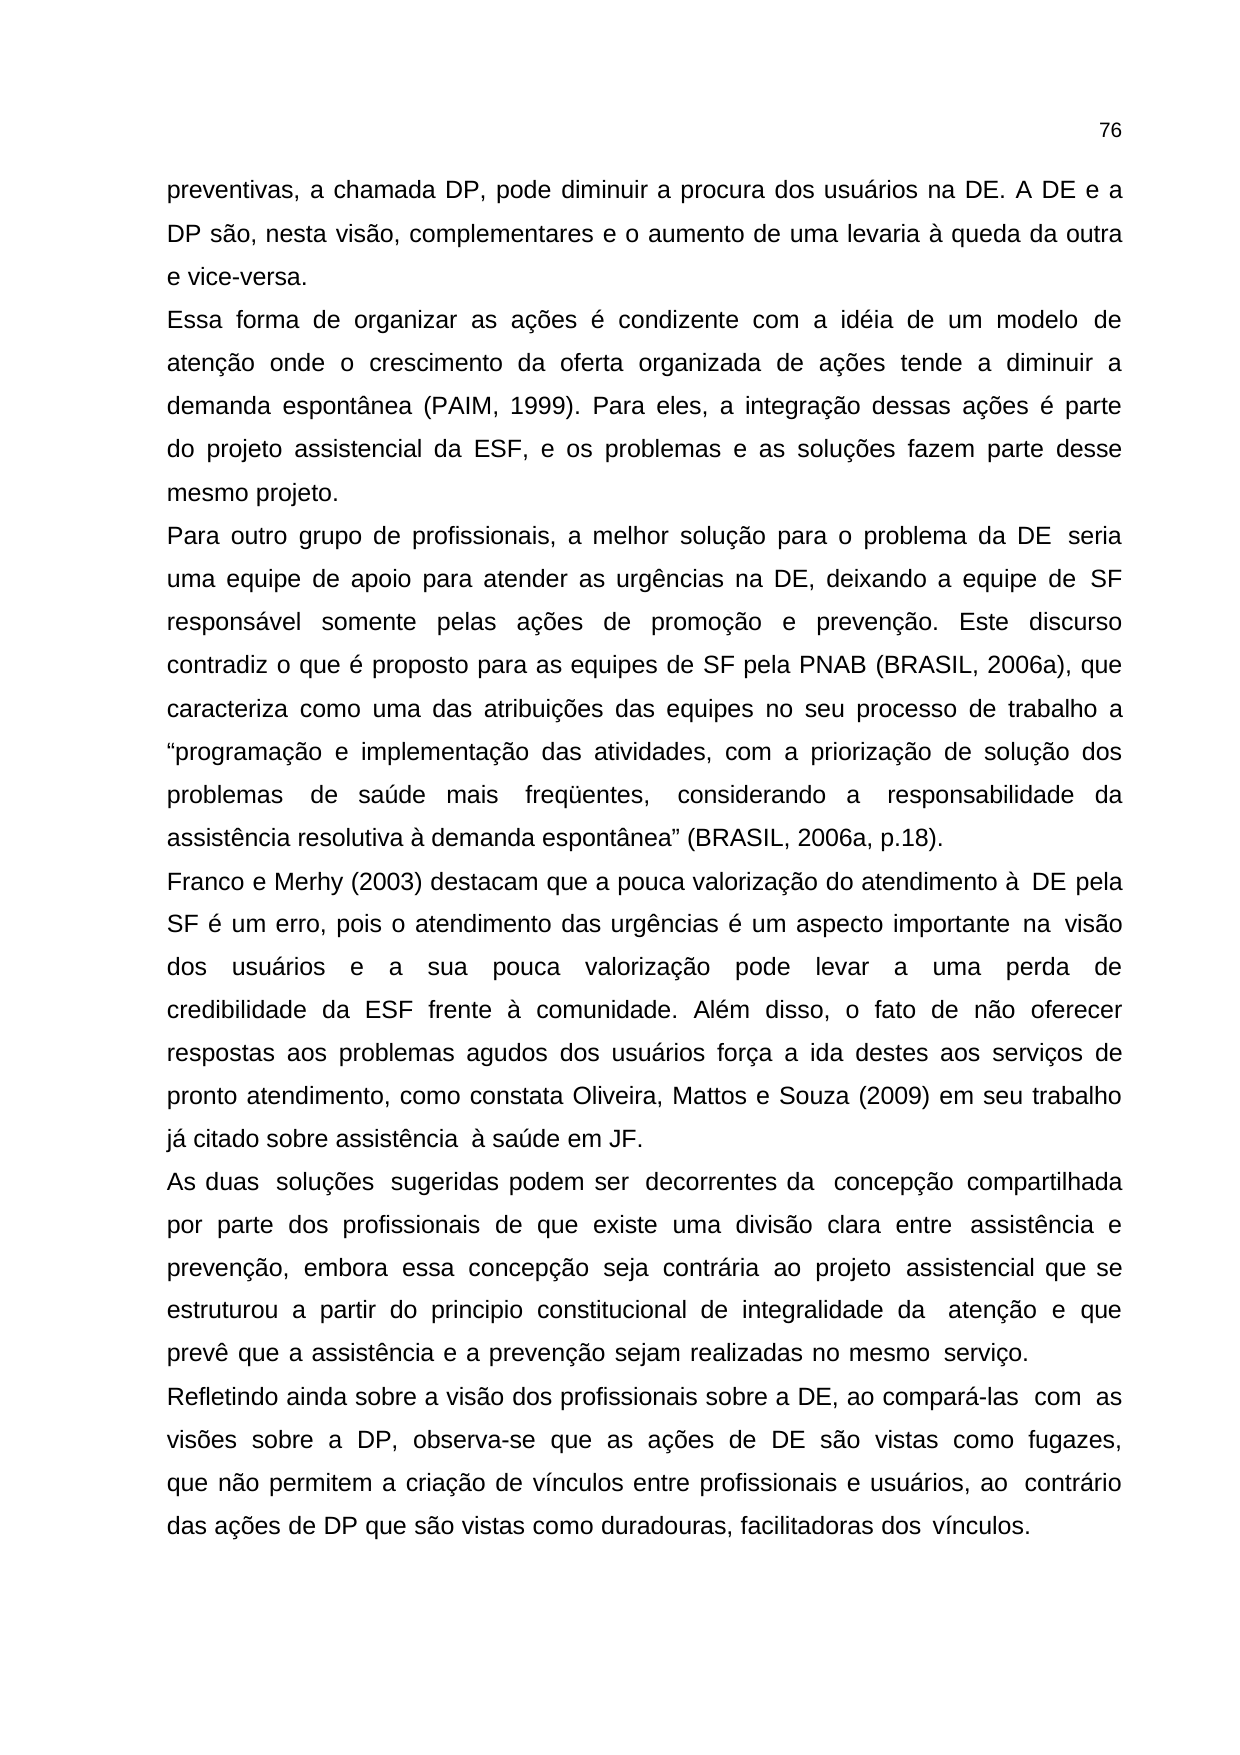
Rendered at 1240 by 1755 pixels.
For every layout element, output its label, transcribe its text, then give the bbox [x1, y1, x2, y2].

text Essa forma de organizar as ações é condizente com a idéia de um modelo de atenção onde o crescimento da oferta organizada de ações tende a diminuir a demanda espontânea (PAIM, 1999). Para eles, a integração dessas ações é parte do projeto assistencial da ESF, e os problemas e as soluções fazem parte desse mesmo projeto. [167, 305, 1123, 506]
text Franco e Merhy (2003) destacam que a pouca valorização do atendimento à DE pela SF é um erro, pois o atendimento das urgências é um aspecto importante na visão dos usuários e a sua pouca valorização pode levar a uma perda de credibilidade da ESF frente à comunidade. Além disso, o fato de não oferecer respostas aos problemas agudos dos usuários força a ida destes aos serviços de pronto atendimento, como constata Oliveira, Mattos e Souza (2009) em seu trabalho já citado sobre assistência à saúde em JF. [167, 867, 1123, 1152]
text preventivas, a chamada DP, pode diminuir a procura dos usuários na DE. A DE e a DP são, nesta visão, complementares e o aumento de uma levaria à queda da outra e vice-versa. [167, 175, 1123, 290]
text Para outro grupo de profissionais, a melhor solução para o problema da DE seria uma equipe de apoio para atender as urgências na DE, deixando a equipe de SF responsável somente pelas ações de promoção e prevenção. Este discurso contradiz o que é proposto para as equipes de SF pela PNAB (BRASIL, 2006a), que caracteriza como uma das atribuições das equipes no seu processo de trabalho a “programação e implementação das atividades, com a priorização de solução dos problemas de saúde mais freqüentes, considerando a responsabilidade da assistência resolutiva à demanda espontânea” (BRASIL, 2006a, p.18). [167, 521, 1123, 852]
text Refletindo ainda sobre a visão dos profissionais sobre a DE, ao compará-las com as visões sobre a DP, observa-se que as ações de DE são vistas como fugazes, que não permitem a criação de vínculos entre profissionais e usuários, ao contrário das ações de DP que são vistas como duradouras, facilitadoras dos vínculos. [167, 1381, 1123, 1539]
text As duas soluções sugeridas podem ser decorrentes da concepção compartilhada por parte dos profissionais de que existe uma divisão clara entre assistência e prevenção, embora essa concepção seja contrária ao projeto assistencial que se estruturou a partir do principio constitucional de integralidade da atenção e que prevê que a assistência e a prevenção sejam realizadas no mesmo serviço. [167, 1167, 1123, 1367]
